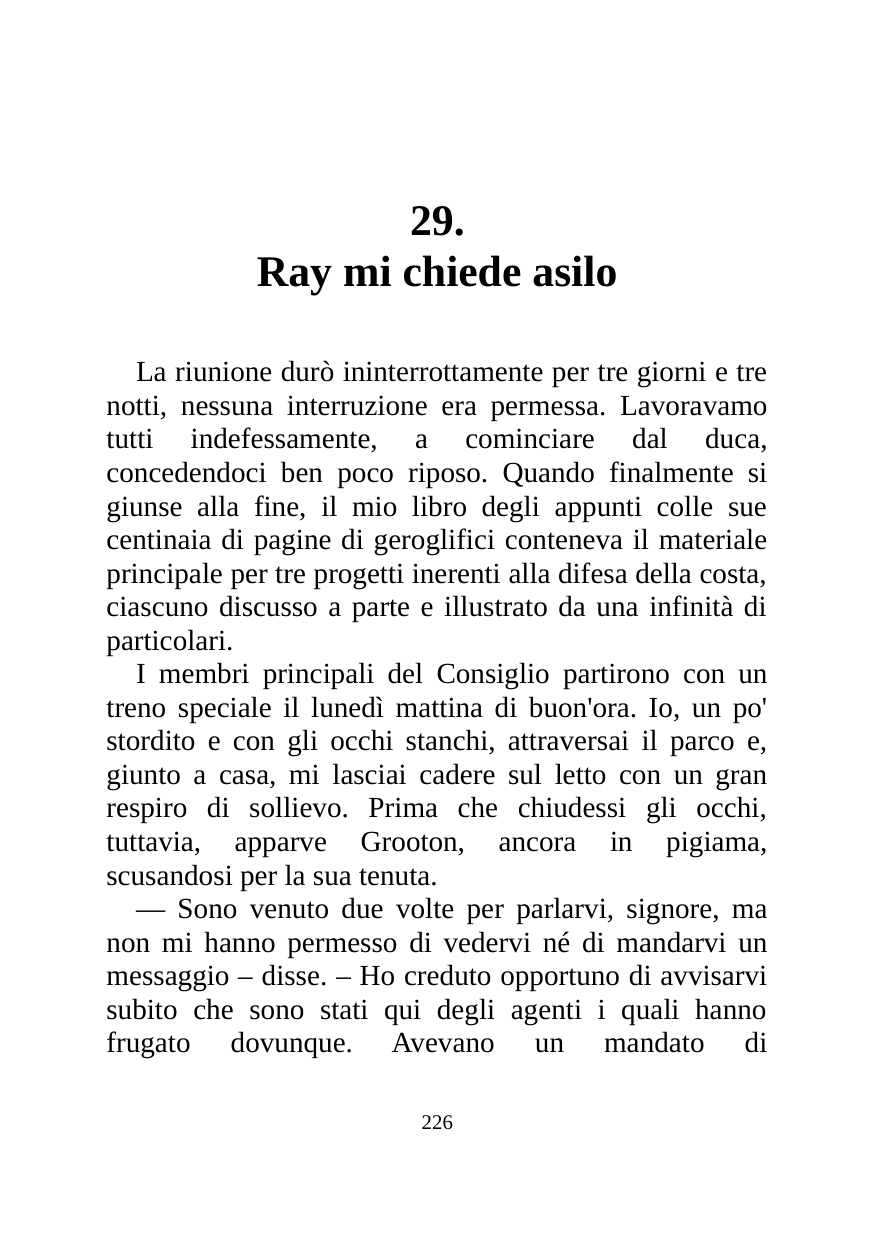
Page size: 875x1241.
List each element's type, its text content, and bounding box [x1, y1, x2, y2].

text La riunione durò ininterrottamente per tre giorni e tre notti, nessuna interruzione era permessa. Lavoravamo tutti indefessamente, a cominciare dal duca, concedendoci ben poco riposo. Quando finalmente si giunse alla fine, il mio libro degli appunti colle sue centinaia di pagine di geroglifici conteneva il materiale principale per tre progetti inerenti alla difesa della costa, ciascuno discusso a parte e illustrato da una infinità di particolari. [106, 354, 768, 656]
subtitle 29. Ray mi chiede asilo [106, 195, 768, 295]
text — Sono venuto due volte per parlarvi, signore, ma non mi hanno permesso di vedervi né di mandarvi un messaggio – disse. – Ho creduto opportuno di avvisarvi subito che sono stati qui degli agenti i quali hanno frugato dovunque. Avevano un mandato di [106, 891, 768, 1059]
text I membri principali del Consiglio partirono con un treno speciale il lunedì mattina di buon'ora. Io, un po' stordito e con gli occhi stanchi, attraversai il parco e, giunto a casa, mi lasciai cadere sul letto con un gran respiro di sollievo. Prima che chiudessi gli occhi, tuttavia, apparve Grooton, ancora in pigiama, scusandosi per la sua tenuta. [106, 656, 768, 891]
